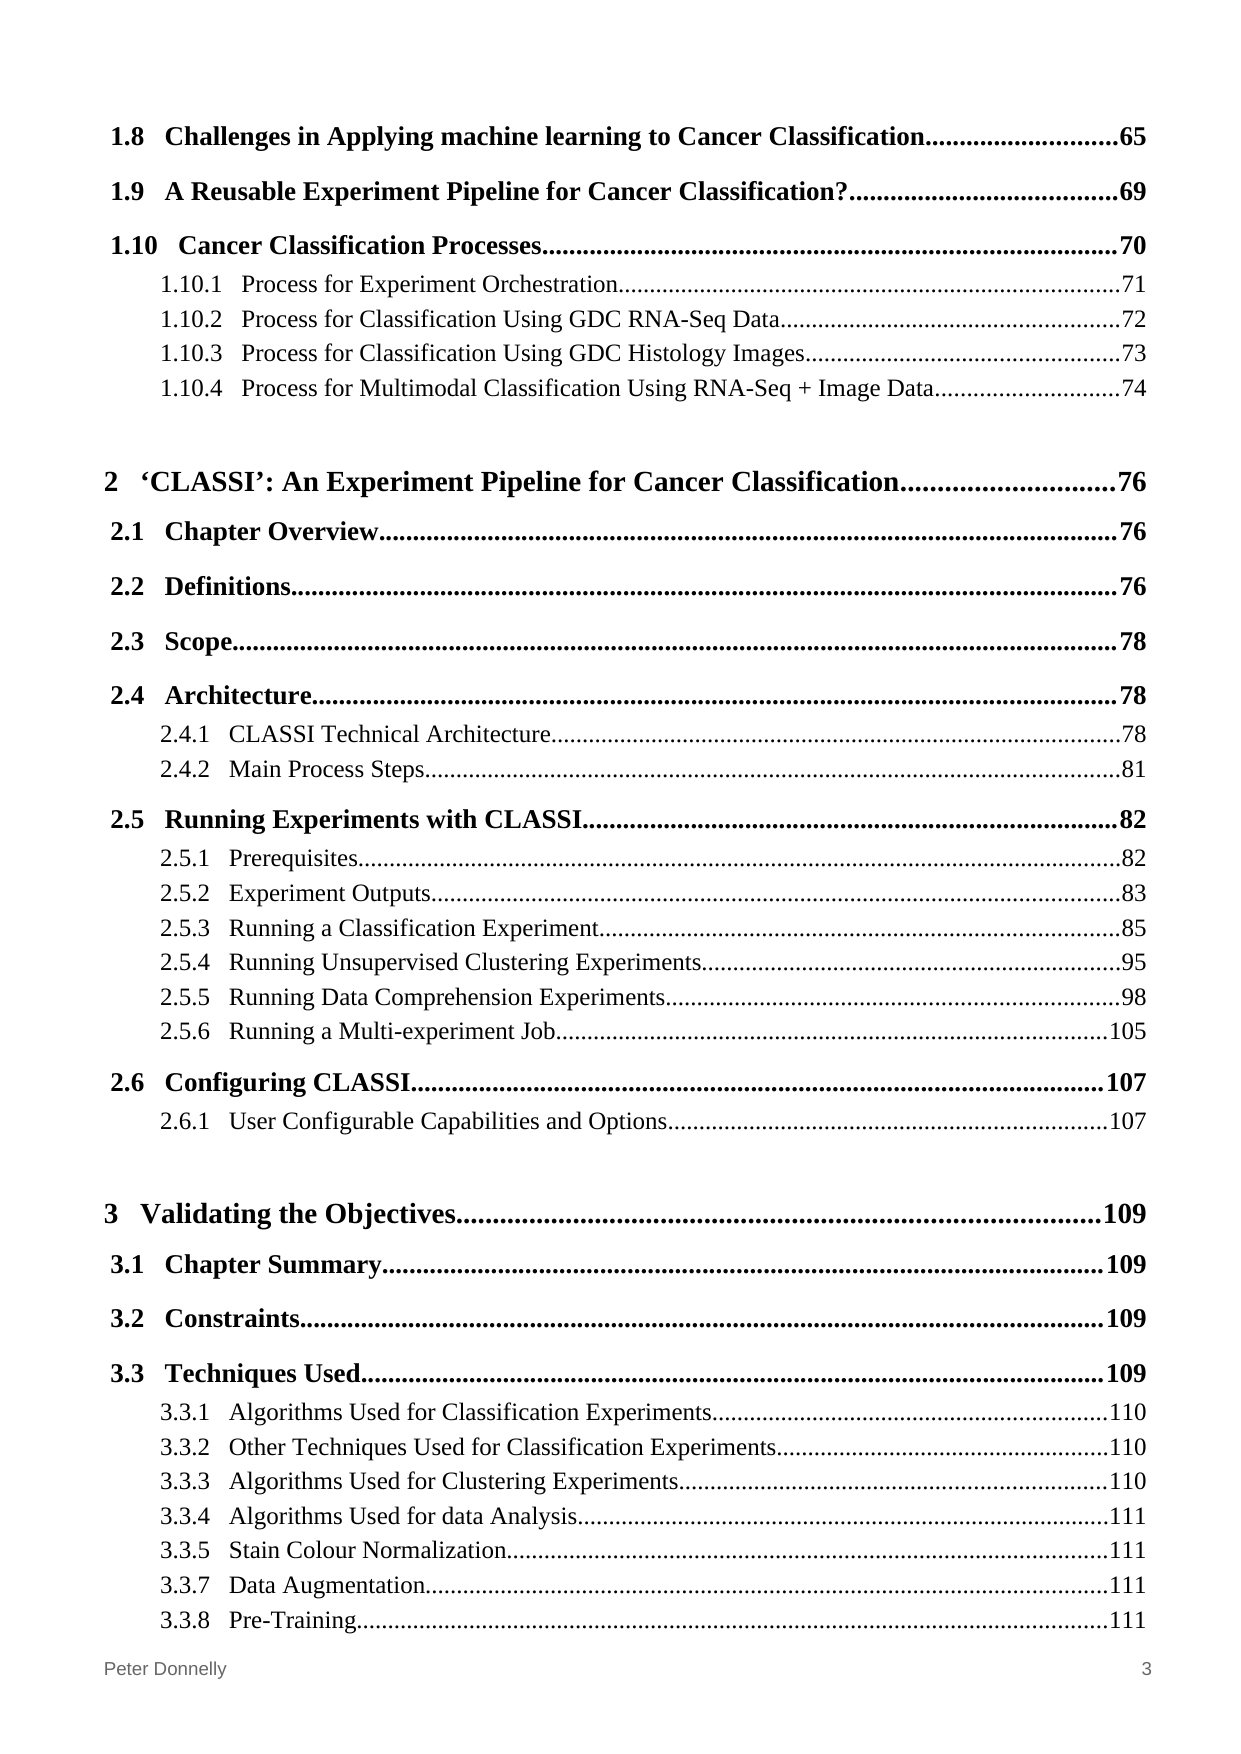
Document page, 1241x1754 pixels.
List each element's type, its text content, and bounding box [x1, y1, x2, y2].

text 2 ‘CLASSI’: An Experiment Pipeline for Cancer Classification 76 [103, 464, 1146, 497]
text 1.10.3 Process for Classification Using GDC Histology Images 73 [154, 338, 1146, 367]
text 3.3.1 Algorithms Used for Classification Experiments 110 [154, 1397, 1146, 1426]
text 1.10.2 Process for Classification Using GDC RNA-Seq Data 72 [154, 304, 1146, 333]
text 2.5.4 Running Unsupervised Clustering Experiments 95 [154, 947, 1146, 976]
text 3.3.8 Pre-Training 111 [154, 1605, 1146, 1633]
text 2.5.1 Prerequisites 82 [154, 843, 1146, 872]
text 2.5 Running Experiments with CLASSI 82 [103, 803, 1146, 834]
text 2.4 Architecture 78 [103, 679, 1146, 711]
text 2.6.1 User Configurable Capabilities and Options 107 [154, 1106, 1146, 1134]
text 3.3 Techniques Used 109 [103, 1357, 1146, 1388]
text 3.3.2 Other Techniques Used for Classification Experiments 110 [154, 1432, 1146, 1461]
text 2.5.3 Running a Classification Experiment 85 [154, 913, 1146, 941]
text 1.9 A Reusable Experiment Pipeline for Cancer Classification? 69 [103, 174, 1146, 206]
text 1.8 Challenges in Applying machine learning to Cancer Classification 65 [103, 120, 1146, 151]
text 2.4.2 Main Process Steps 81 [154, 754, 1146, 783]
text 1.10.4 Process for Multimodal Classification Using RNA-Seq + Image Data 74 [154, 373, 1146, 402]
text 2.5.5 Running Data Comprehension Experiments 98 [154, 982, 1146, 1011]
text 3.2 Constraints 109 [103, 1302, 1146, 1334]
text 2.5.2 Experiment Outputs 83 [154, 878, 1146, 907]
text 3 Validating the Objectives 109 [103, 1196, 1146, 1230]
text 2.4.1 CLASSI Technical Architecture 78 [154, 719, 1146, 748]
text 1.10.1 Process for Experiment Orchestration 71 [154, 269, 1146, 298]
text 2.2 Definitions 76 [103, 570, 1146, 601]
text 1.10 Cancer Classification Processes 70 [103, 229, 1146, 261]
text 3.3.7 Data Augmentation 111 [154, 1570, 1146, 1599]
text 3.3.5 Stain Colour Normalization 111 [154, 1536, 1146, 1564]
text 3.1 Chapter Summary 109 [103, 1248, 1146, 1279]
text 2.5.6 Running a Multi-experiment Job 105 [154, 1016, 1146, 1045]
text 3.3.4 Algorithms Used for data Analysis 111 [154, 1501, 1146, 1530]
text 2.6 Configuring CLASSI 107 [103, 1066, 1146, 1097]
text 3.3.3 Algorithms Used for Clustering Experiments 110 [154, 1466, 1146, 1495]
text 2.3 Scope 78 [103, 625, 1146, 656]
text 2.1 Chapter Overview 76 [103, 515, 1146, 546]
